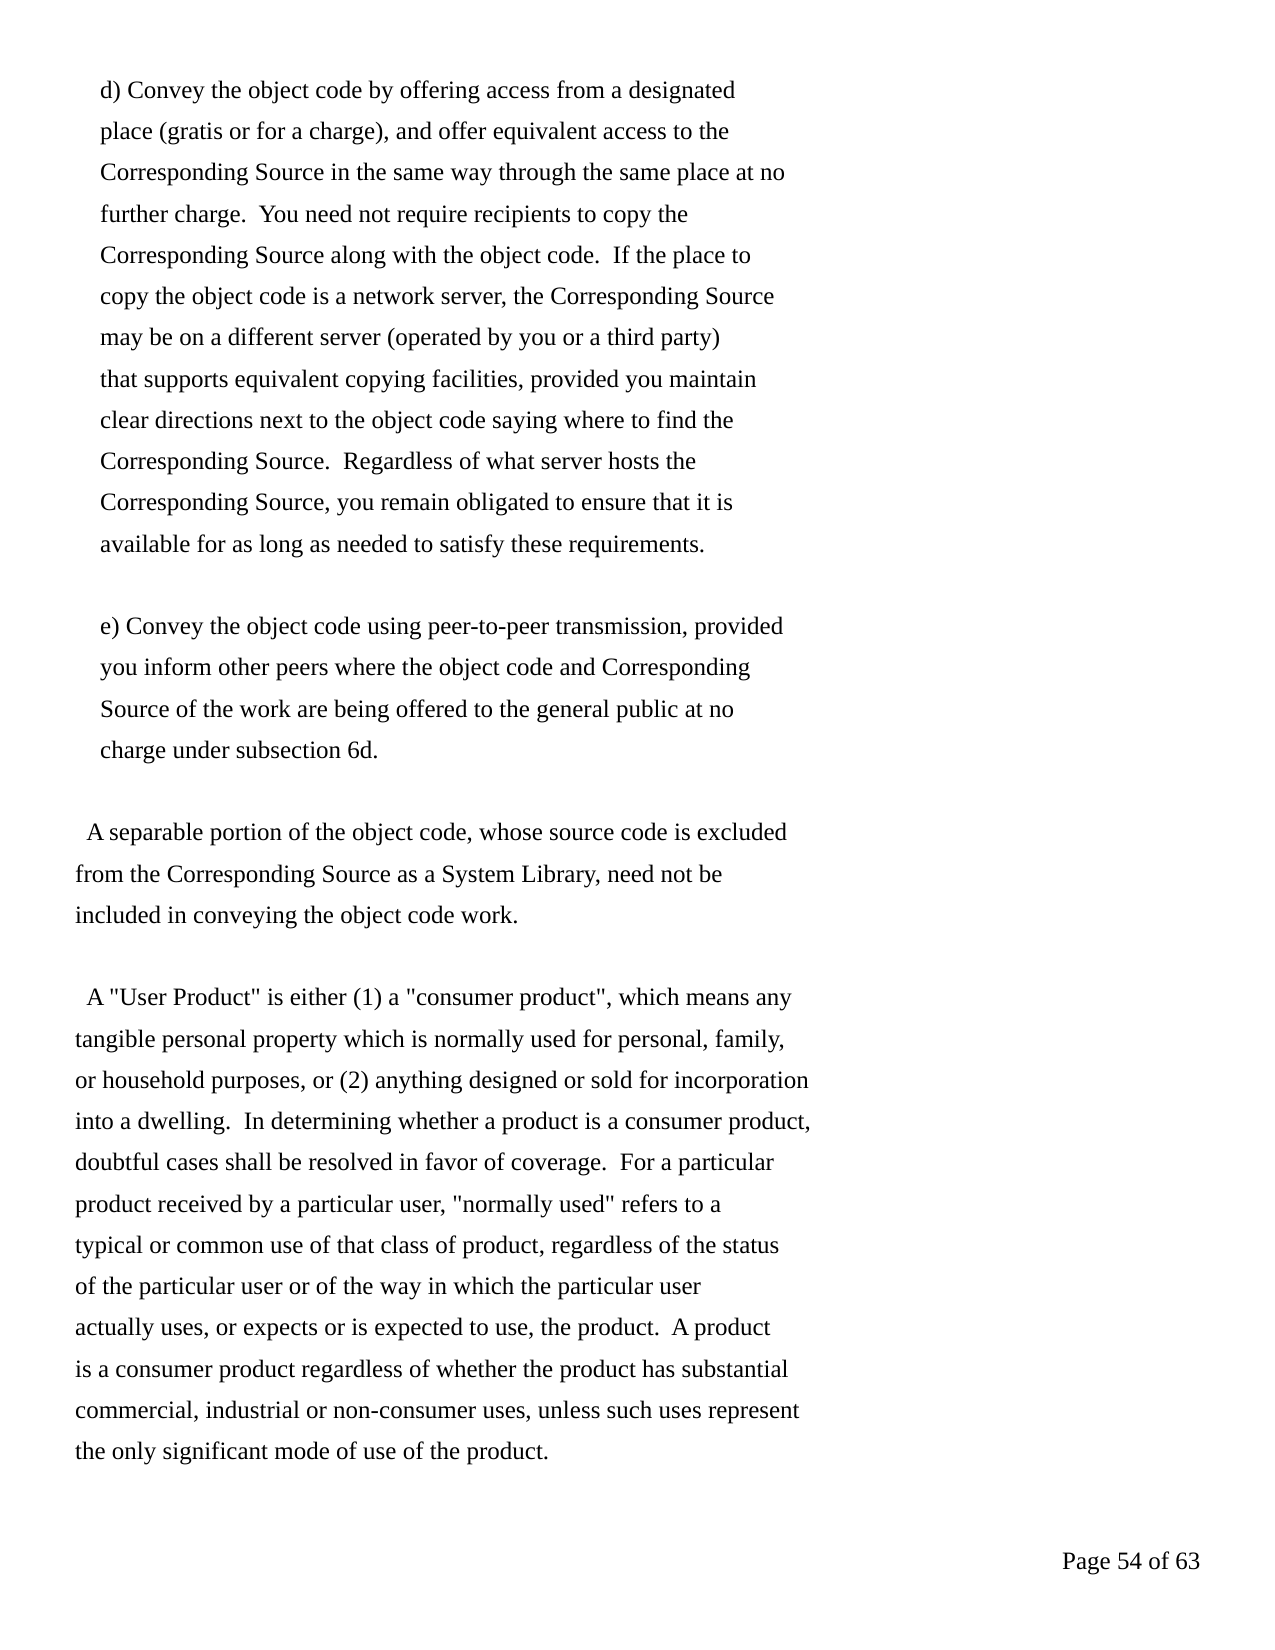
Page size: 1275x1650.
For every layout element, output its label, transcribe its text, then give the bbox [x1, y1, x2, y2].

text commercial, industrial or non-consumer uses, unless such uses represent [75, 1395, 1200, 1424]
text A separable portion of the object code, whose source code is excluded [75, 817, 1200, 846]
text the only significant mode of use of the product. [75, 1436, 1200, 1465]
text Corresponding Source. Regardless of what server hosts the [75, 446, 1200, 475]
text into a dwelling. In determining whether a product is a consumer product, [75, 1106, 1200, 1135]
text typical or common use of that class of product, regardless of the status [75, 1230, 1200, 1259]
text Corresponding Source along with the object code. If the place to [75, 240, 1200, 269]
text or household purposes, or (2) anything designed or sold for incorporation [75, 1065, 1200, 1094]
text further charge. You need not require recipients to copy the [75, 199, 1200, 227]
text Corresponding Source in the same way through the same place at no [75, 157, 1200, 186]
text that supports equivalent copying facilities, provided you maintain [75, 364, 1200, 392]
text tangible personal property which is normally used for personal, family, [75, 1024, 1200, 1052]
text you inform other peers where the object code and Corresponding [75, 652, 1200, 681]
text charge under subsection 6d. [75, 735, 1200, 764]
text copy the object code is a network server, the Corresponding Source [75, 281, 1200, 310]
text place (gratis or for a charge), and offer equivalent access to the [75, 116, 1200, 145]
text d) Convey the object code by offering access from a designated [75, 75, 1200, 104]
text product received by a particular user, "normally used" refers to a [75, 1189, 1200, 1217]
text clear directions next to the object code saying where to find the [75, 405, 1200, 434]
text may be on a different server (operated by you or a third party) [75, 322, 1200, 351]
text from the Corresponding Source as a System Library, need not be [75, 859, 1200, 887]
text of the particular user or of the way in which the particular user [75, 1271, 1200, 1300]
text is a consumer product regardless of whether the product has substantial [75, 1354, 1200, 1382]
text Source of the work are being offered to the general public at no [75, 694, 1200, 722]
text A "User Product" is either (1) a "consumer product", which means any [75, 982, 1200, 1011]
text doubtful cases shall be resolved in favor of coverage. For a particular [75, 1147, 1200, 1176]
text actually uses, or expects or is expected to use, the product. A product [75, 1312, 1200, 1341]
text Corresponding Source, you remain obligated to ensure that it is [75, 487, 1200, 516]
text included in conveying the object code work. [75, 900, 1200, 929]
text available for as long as needed to satisfy these requirements. [75, 529, 1200, 557]
text e) Convey the object code using peer-to-peer transmission, provided [75, 611, 1200, 640]
